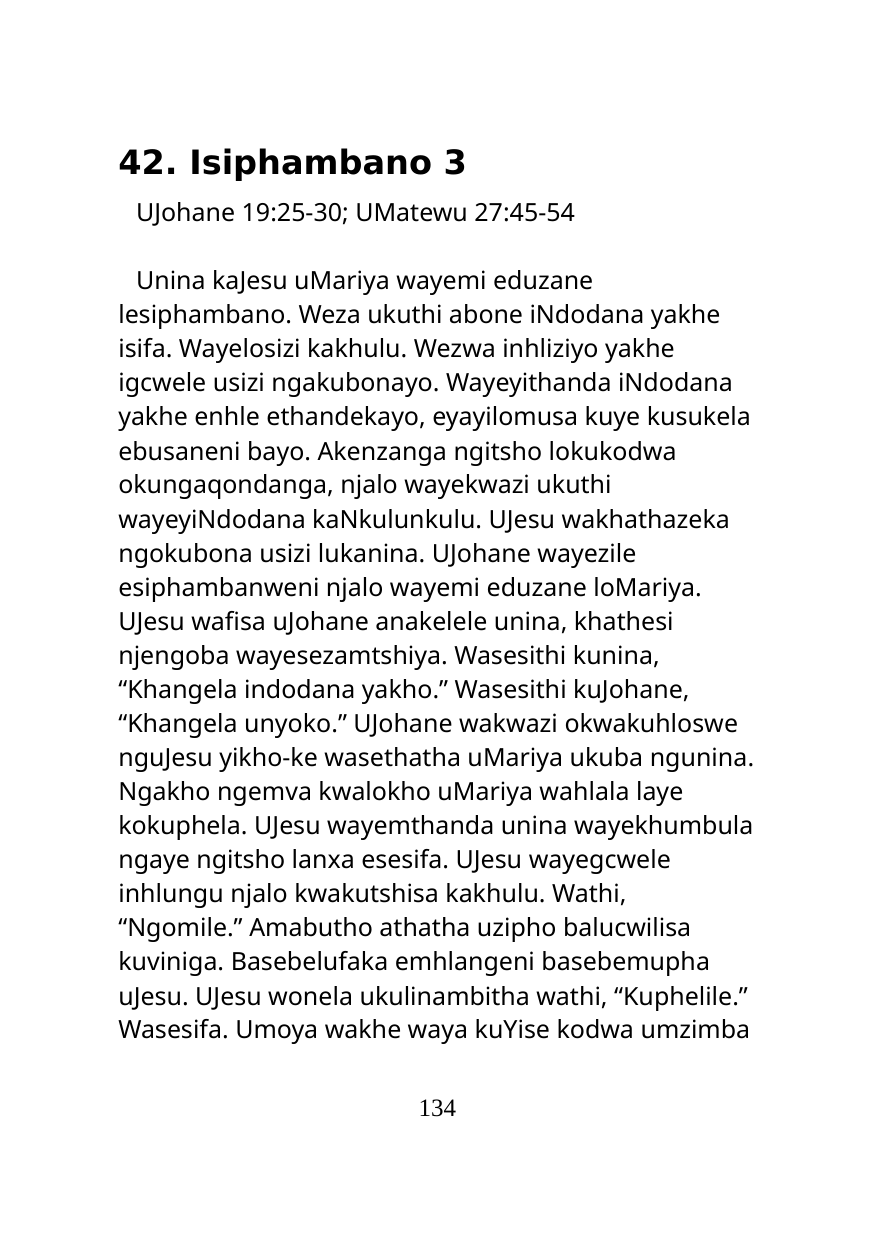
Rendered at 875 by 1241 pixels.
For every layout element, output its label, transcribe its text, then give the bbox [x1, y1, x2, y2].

text Unina kaJesu uMariya wayemi eduzane lesiphambano. Weza ukuthi abone iNdodana yakhe isifa. Wayelosizi kakhulu. Wezwa inhliziyo yakhe igcwele usizi ngakubonayo. Wayeyithanda iNdodana yakhe enhle ethandekayo, eyayilomusa kuye kusukela ebusaneni bayo. Akenzanga ngitsho lokukodwa okungaqondanga, njalo wayekwazi ukuthi wayeyiNdodana kaNkulunkulu. UJesu wakhathazeka ngokubona usizi lukanina. UJohane wayezile esiphambanweni njalo wayemi eduzane loMariya. UJesu wafisa uJohane anakelele unina, khathesi njengoba wayesezamtshiya. Wasesithi kunina, “Khangela indodana yakho.” Wasesithi kuJohane, “Khangela unyoko.” UJohane wakwazi okwakuhloswe nguJesu yikho-ke wasethatha uMariya ukuba ngunina. Ngakho ngemva kwalokho uMariya wahlala laye kokuphela. UJesu wayemthanda unina wayekhumbula ngaye ngitsho lanxa esesifa. UJesu wayegcwele inhlungu njalo kwakutshisa kakhulu. Wathi, “Ngomile.” Amabutho athatha uzipho balucwilisa kuviniga. Basebelufaka emhlangeni basebemupha uJesu. UJesu wonela ukulinambitha wathi, “Kuphelile.” Wasesifa. Umoya wakhe waya kuYise kodwa umzimba [118, 263, 756, 1046]
text UJohane 19:25-30; UMatewu 27:45-54 [118, 195, 756, 229]
subtitle 42. Isiphambano 3 [118, 143, 756, 182]
